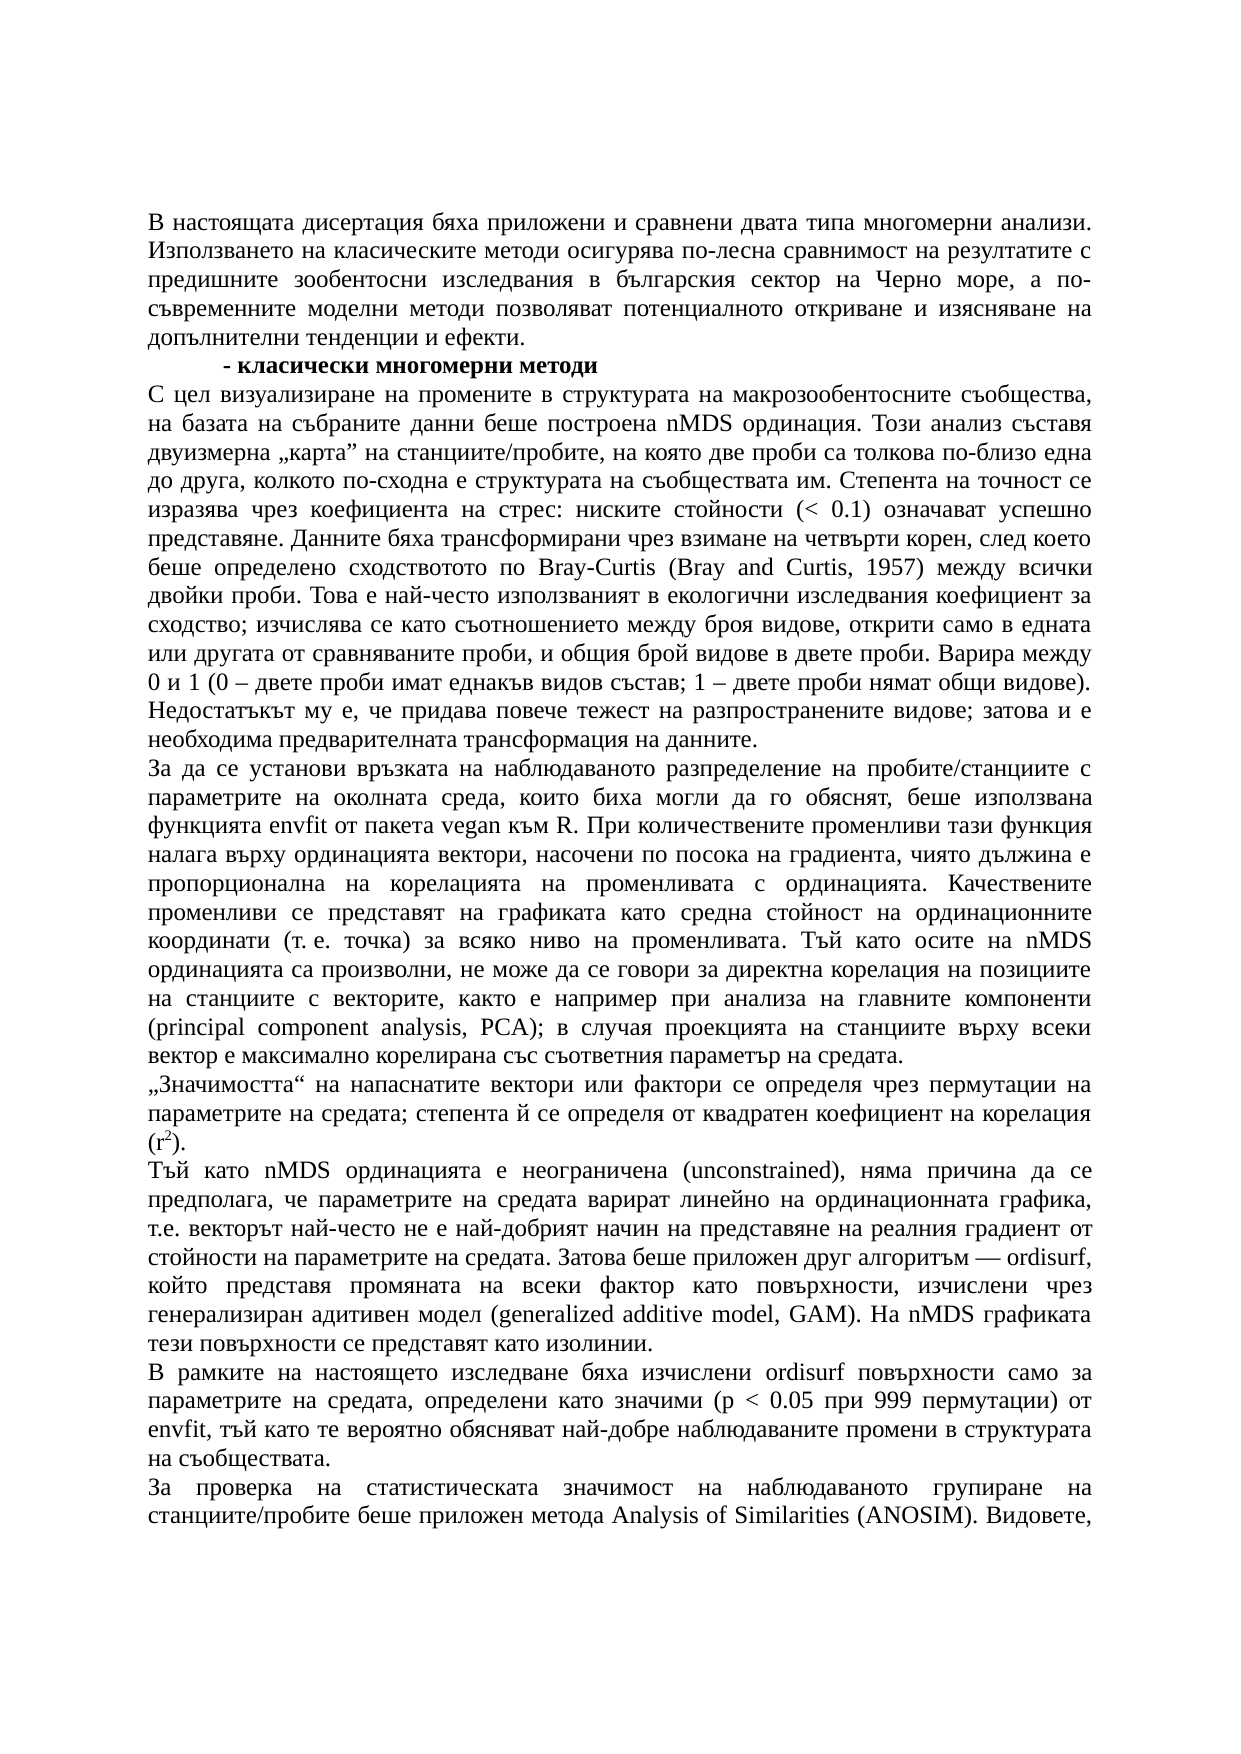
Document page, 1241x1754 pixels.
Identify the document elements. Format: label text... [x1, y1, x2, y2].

text „Значимостта“ на напаснатите вектори или фактори се определя чрез пермутации на параметрите на средата; степента й се определя от квадратен коефициент на корелация (r2). [148, 1069, 1093, 1155]
text За да се установи връзката на наблюдаваното разпределение на пробите/станциите с параметрите на околната среда, които биха могли да го обяснят, беше използвана функцията envfit от пакета vegan към R. При количествените променливи тази функция налага върху ординацията вектори, насочени по посока на градиента, чиято дължина е пропорционална на корелацията на променливата с ординацията. Качествените променливи се представят на графиката като средна стойност на ординационните координати (т. е. точка) за всяко ниво на променливата. Тъй като осите на nMDS ординацията са произволни, не може да се говори за директна корелация на позициите на станциите с векторите, както е например при анализа на главните компоненти (principal component analysis, PCA); в случая проекцията на станциите върху всеки вектор е максимално корелирана със съответния параметър на средата. [148, 753, 1093, 1069]
text С цел визуализиране на промените в структурата на макрозообентосните съобщества, на базата на събраните данни беше построена nMDS ординация. Този анализ съставя двуизмерна „карта” на станциите/пробите, на която две проби са толкова по-близо една до друга, колкото по-сходна е структурата на съобществата им. Степента на точност се изразява чрез коефициента на стрес: ниските стойности (< 0.1) означават успешно представяне. Данните бяха трансформирани чрез взимане на четвърти корен, след което беше определено сходствотото по Bray-Curtis (Bray and Curtis, 1957) между всички двойки проби. Това е най-често използваният в екологични изследвания коефициент за сходство; изчислява се като съотношението между броя видове, открити само в едната или другата от сравняваните проби, и общия брой видове в двете проби. Варира между 0 и 1 (0 – двете проби имат еднакъв видов състав; 1 – двете проби нямат общи видове). Недостатъкът му е, че придава повече тежест на разпространените видове; затова и е необходима предварителната трансформация на данните. [148, 379, 1093, 753]
text В настоящата дисертация бяха приложени и сравнени двата типа многомерни анализи. Използването на класическите методи осигурява по-лесна сравнимост на резултатите с предишните зообентосни изследвания в българския сектор на Черно море, а по-съвременните моделни методи позволяват потенциалното откриване и изясняване на допълнителни тенденции и ефекти. [148, 207, 1093, 350]
text - класически многомерни методи [148, 350, 1093, 379]
text Тъй като nMDS ординацията е неограничена (unconstrained), няма причина да се предполага, че параметрите на средата варират линейно на ординационната графика, т.е. векторът най-често не е най-добрият начин на представяне на реалния градиент от стойности на параметрите на средата. Затова беше приложен друг алгоритъм — ordisurf, който представя промяната на всеки фактор като повърхности, изчислени чрез генерализиран адитивен модел (generalized additive model, GAM). На nMDS графиката тези повърхности се представят като изолинии. [148, 1155, 1093, 1357]
text В рамките на настоящето изследване бяха изчислени ordisurf повърхности само за параметрите на средата, определени като значими (p < 0.05 при 999 пермутации) от envfit, тъй като те вероятно обясняват най-добре наблюдаваните промени в структурата на съобществата. [148, 1357, 1093, 1472]
text За проверка на статистическата значимост на наблюдаваното групиране на станциите/пробите беше приложен метода Analysis of Similarities (ANOSIM). Видовете, [148, 1472, 1093, 1529]
